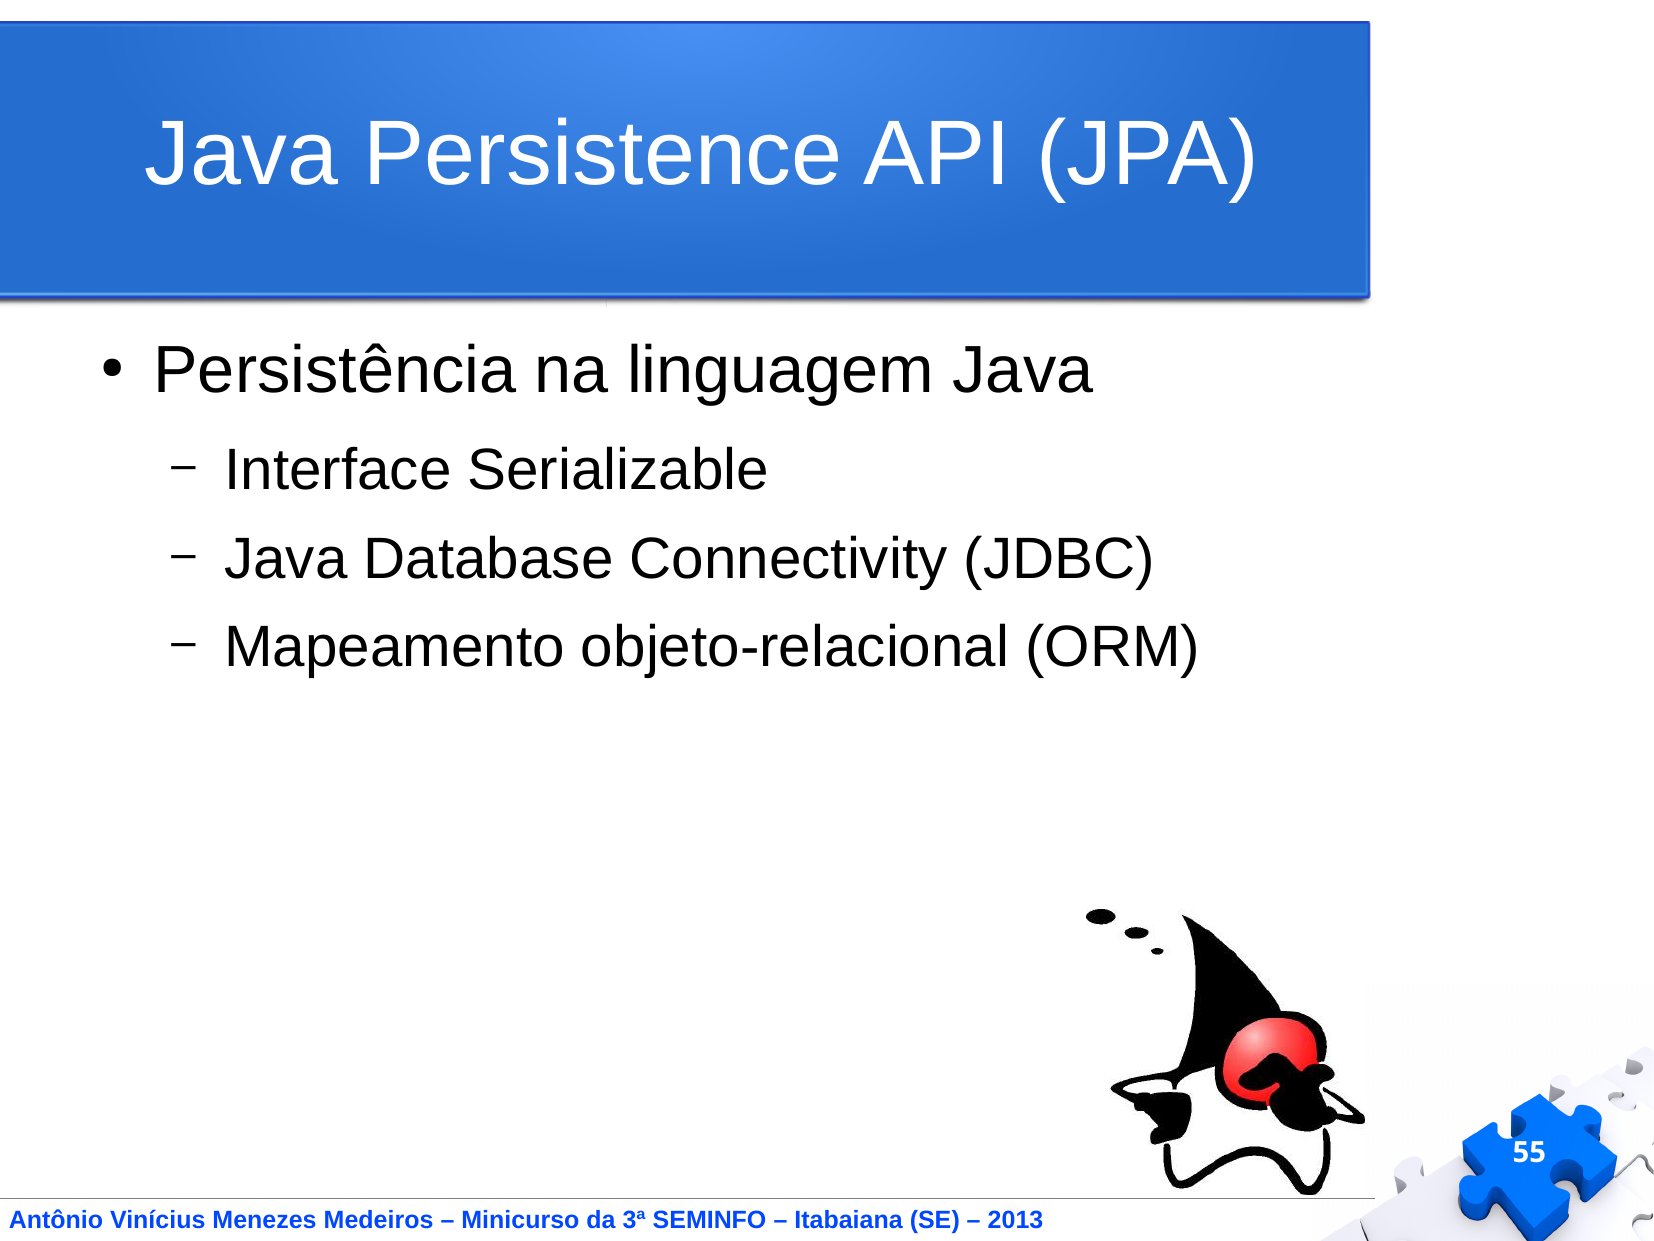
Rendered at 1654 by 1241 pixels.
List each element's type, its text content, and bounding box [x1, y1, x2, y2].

picture [1086, 909, 1654, 1241]
list Persistência na linguagem Java Interface Serializable Java Database Connectivity (JDBC) Mapeamento objeto-relacional (ORM) [82, 332, 1356, 1052]
title Java Persistence API (JPA) [82, 49, 1323, 257]
picture [0, 21, 1375, 307]
